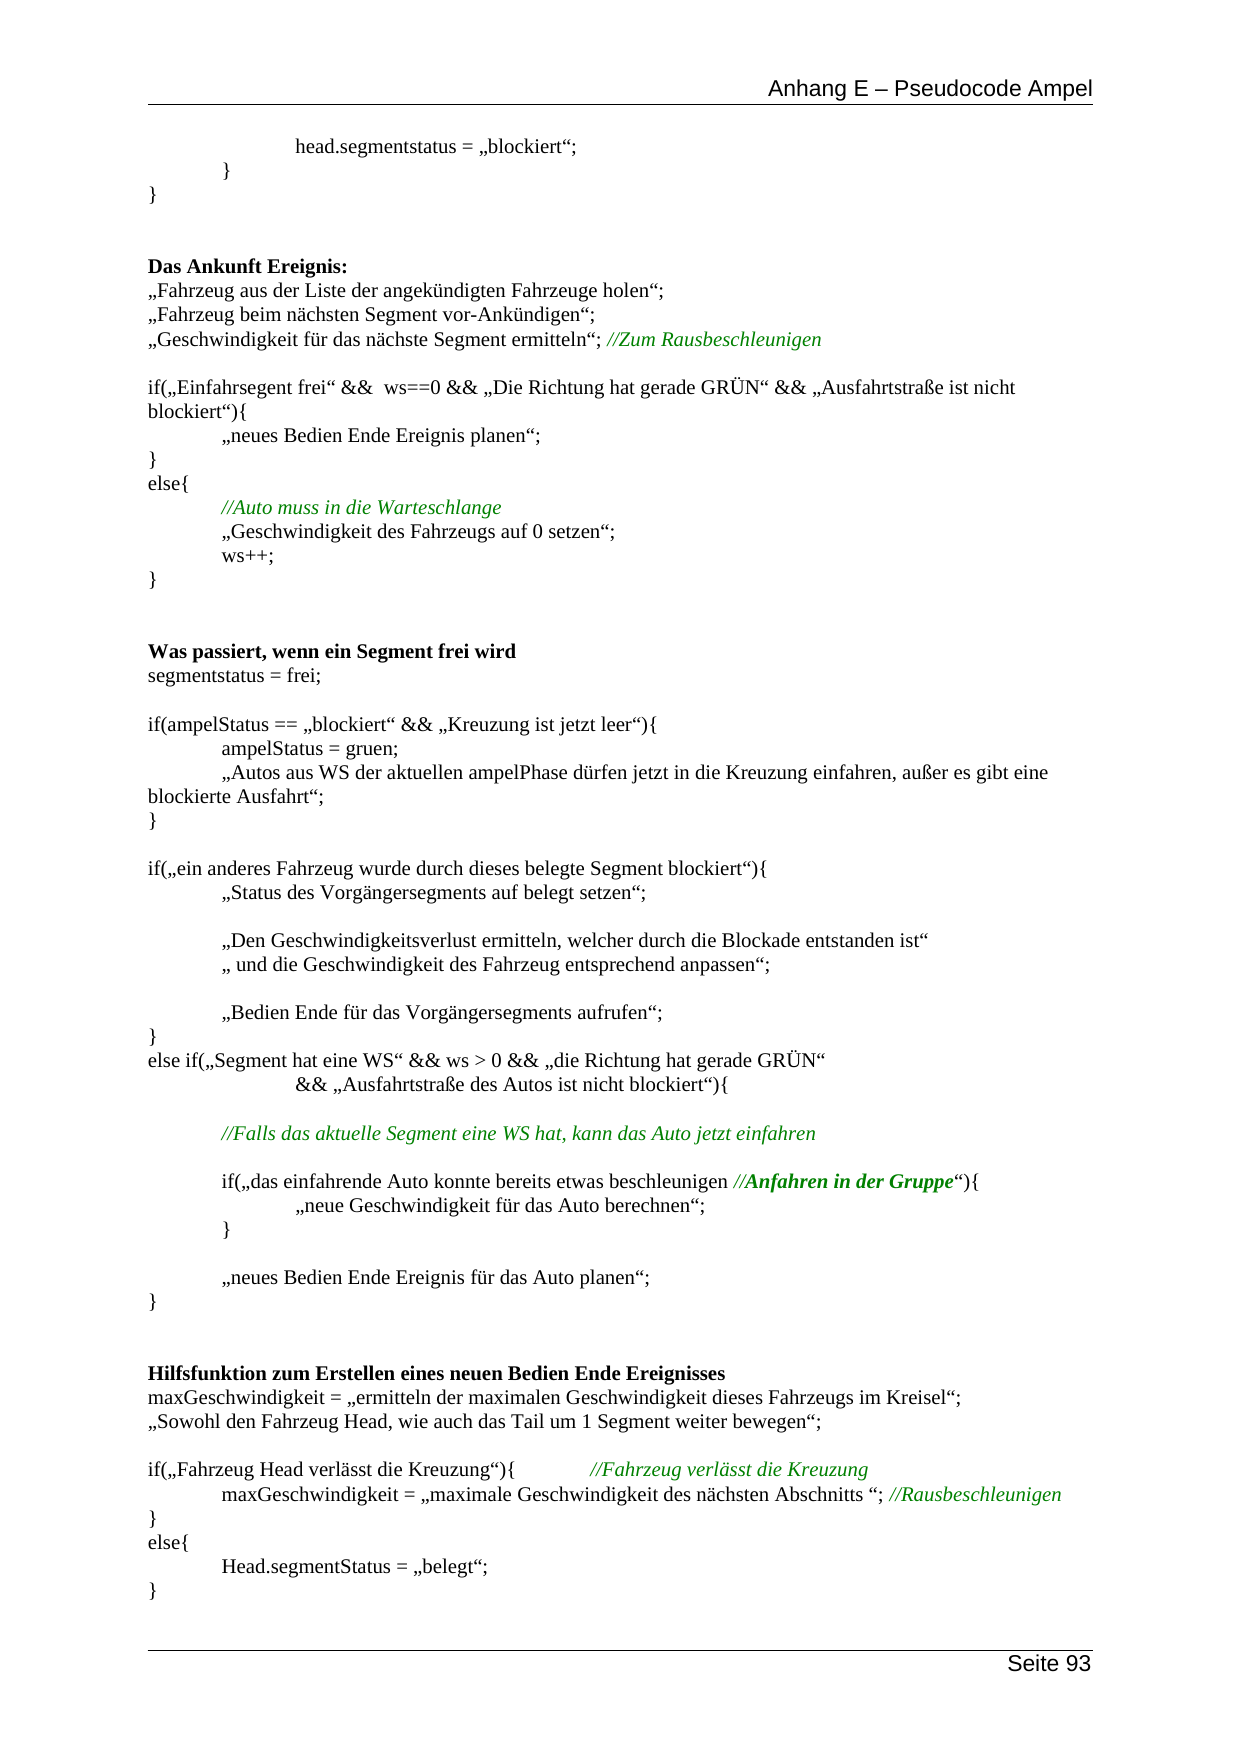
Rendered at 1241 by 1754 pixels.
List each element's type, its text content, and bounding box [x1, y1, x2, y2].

text „Sowohl den Fahrzeug Head, wie auch das Tail um 1 Segment weiter bewegen“; [148, 1409, 1093, 1433]
text if(„Fahrzeug Head verlässt die Kreuzung“){ //Fahrzeug verlässt die Kreuzung [148, 1457, 1093, 1481]
text ws++; [148, 543, 1093, 567]
text „Fahrzeug aus der Liste der angekündigten Fahrzeuge holen“; [148, 278, 1093, 302]
text //Auto muss in die Warteschlange [148, 495, 1093, 519]
text Das Ankunft Ereignis: [148, 254, 1093, 278]
text Was passiert, wenn ein Segment frei wird [148, 639, 1093, 663]
text } [148, 1506, 1093, 1529]
text else if(„Segment hat eine WS“ && ws > 0 && „die Richtung hat gerade GRÜN“ [148, 1048, 1093, 1072]
text head.segmentstatus = „blockiert“; [148, 134, 1093, 158]
text Hilfsfunktion zum Erstellen eines neuen Bedien Ende Ereignisses [148, 1361, 1093, 1385]
text „Bedien Ende für das Vorgängersegments aufrufen“; [148, 1000, 1093, 1024]
text „Autos aus WS der aktuellen ampelPhase dürfen jetzt in die Kreuzung einfahren, außer es gibt eine blockierte Ausfahrt“; [148, 759, 1093, 808]
text } [148, 567, 1093, 591]
text segmentstatus = frei; [148, 663, 1093, 687]
text //Falls das aktuelle Segment eine WS hat, kann das Auto jetzt einfahren [148, 1121, 1093, 1144]
text if(„das einfahrende Auto konnte bereits etwas beschleunigen //Anfahren in der Gruppe“){ [148, 1169, 1093, 1193]
text „Geschwindigkeit des Fahrzeugs auf 0 setzen“; [148, 519, 1093, 543]
text „Den Geschwindigkeitsverlust ermitteln, welcher durch die Blockade entstanden ist“ [148, 928, 1093, 952]
text „Geschwindigkeit für das nächste Segment ermitteln“; //Zum Rausbeschleunigen [148, 326, 1093, 351]
text „Fahrzeug beim nächsten Segment vor-Ankündigen“; [148, 302, 1093, 326]
text } [148, 1578, 1093, 1602]
text else{ [148, 471, 1093, 495]
text else{ [148, 1529, 1093, 1554]
text } [148, 1289, 1093, 1313]
text „ und die Geschwindigkeit des Fahrzeug entsprechend anpassen“; [148, 952, 1093, 976]
text } [148, 1217, 1093, 1241]
text „Status des Vorgängersegments auf belegt setzen“; [148, 880, 1093, 904]
text && „Ausfahrtstraße des Autos ist nicht blockiert“){ [148, 1072, 1093, 1096]
text if(„ein anderes Fahrzeug wurde durch dieses belegte Segment blockiert“){ [148, 856, 1093, 880]
text „neue Geschwindigkeit für das Auto berechnen“; [148, 1193, 1093, 1217]
text } [148, 447, 1093, 471]
text „neues Bedien Ende Ereignis planen“; [148, 423, 1093, 447]
text } [148, 808, 1093, 832]
text „neues Bedien Ende Ereignis für das Auto planen“; [148, 1265, 1093, 1289]
text } [148, 182, 1093, 206]
text Head.segmentStatus = „belegt“; [148, 1554, 1093, 1578]
text ampelStatus = gruen; [148, 736, 1093, 759]
text maxGeschwindigkeit = „ermitteln der maximalen Geschwindigkeit dieses Fahrzeugs im Kreisel“; [148, 1385, 1093, 1409]
text } [148, 1024, 1093, 1048]
text maxGeschwindigkeit = „maximale Geschwindigkeit des nächsten Abschnitts “; //Rausbeschleunigen [148, 1481, 1093, 1506]
text } [148, 158, 1093, 182]
text if(ampelStatus == „blockiert“ && „Kreuzung ist jetzt leer“){ [148, 711, 1093, 736]
text if(„Einfahrsegent frei“ && ws==0 && „Die Richtung hat gerade GRÜN“ && „Ausfahrtstraße ist nicht blockiert“){ [148, 374, 1093, 423]
